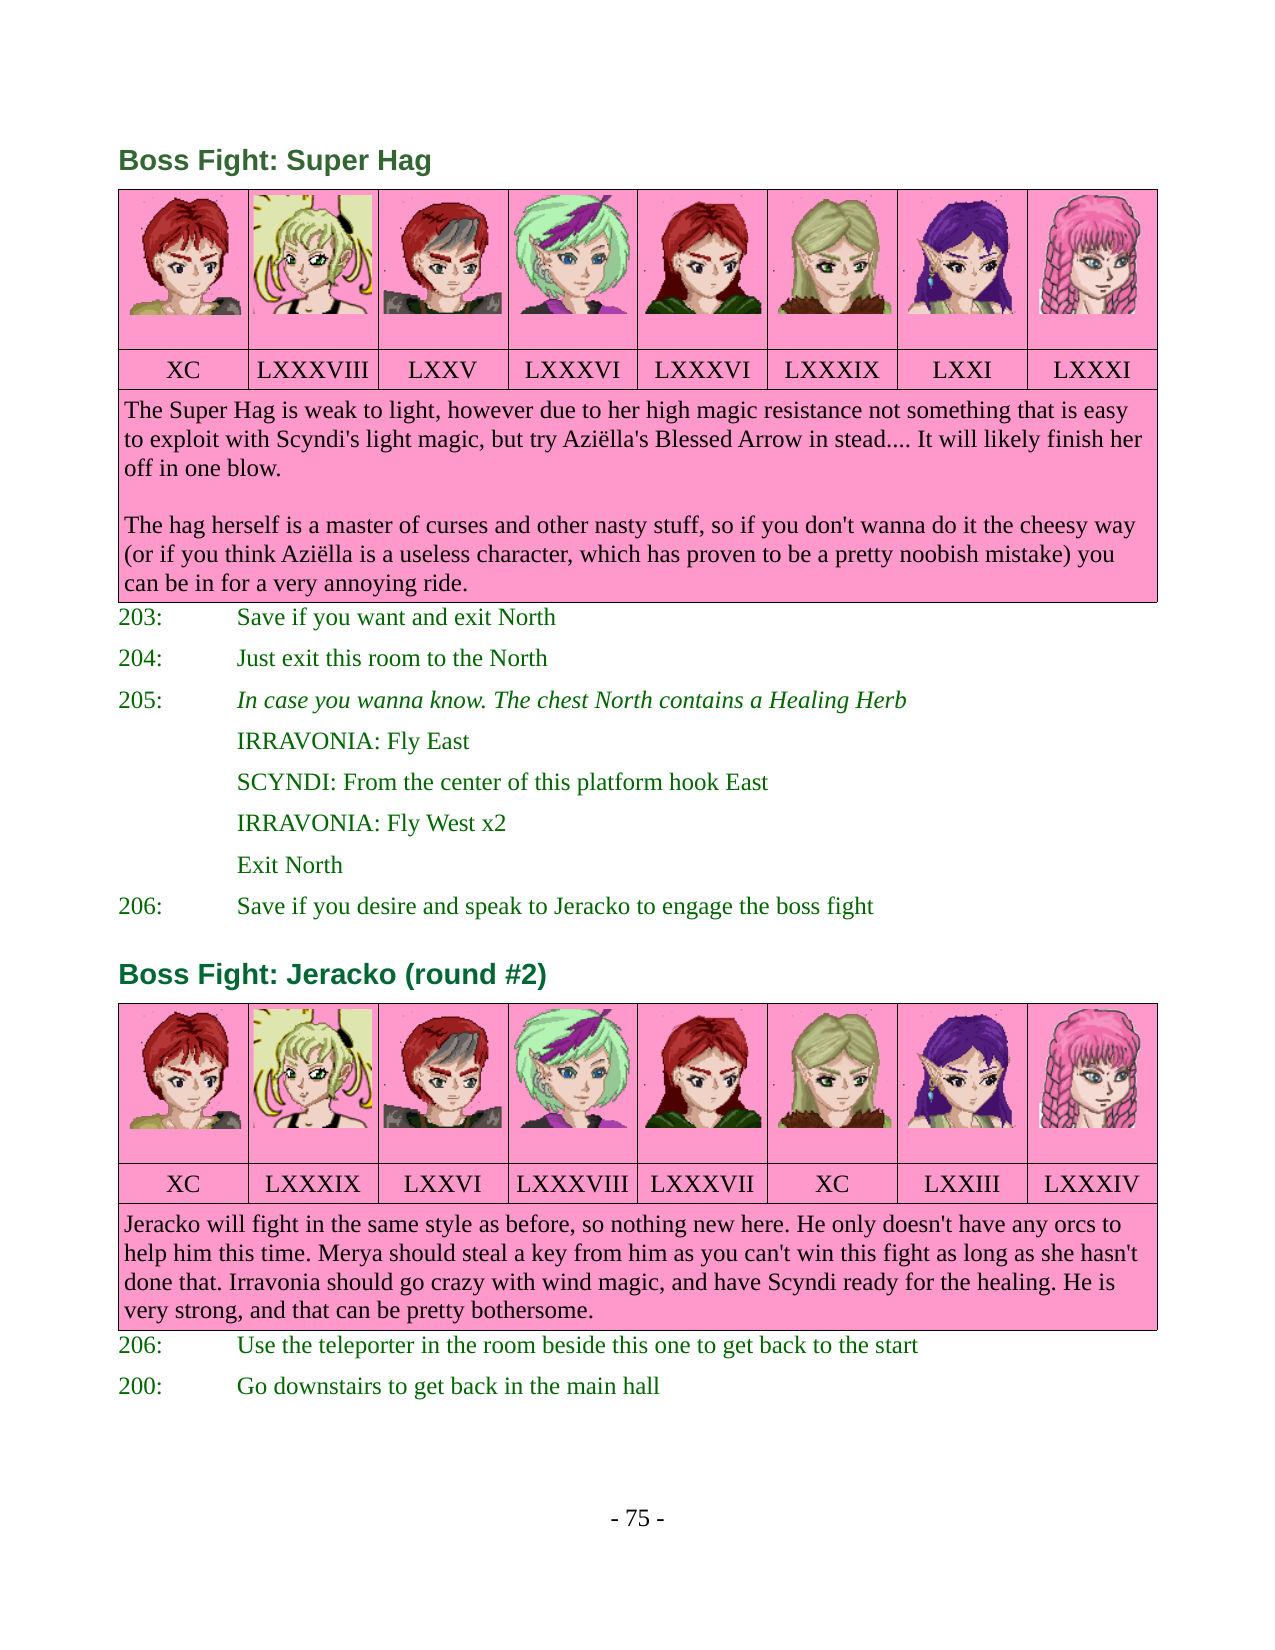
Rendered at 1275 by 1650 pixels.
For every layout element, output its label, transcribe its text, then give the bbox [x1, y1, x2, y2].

table_header [249, 1128, 378, 1163]
table_header [379, 190, 508, 349]
text IRRAVONIA: Fly West x2 [118, 808, 1157, 837]
table_cell LXXI [898, 350, 1027, 389]
table_cell XC [119, 350, 248, 389]
table_header [1028, 1004, 1157, 1163]
picture [253, 1009, 372, 1128]
table_header [119, 1129, 248, 1163]
table_header [249, 1004, 378, 1127]
text 200: Go downstairs to get back in the main hall [118, 1371, 1157, 1400]
table_cell LXXXI [1028, 350, 1157, 389]
text 206: Save if you desire and speak to Jeracko to engage the boss fight [118, 891, 1157, 920]
table_cell LXXXVIII [249, 350, 378, 389]
picture [383, 195, 502, 314]
text 206: Use the teleporter in the room beside this one to get back to the start [118, 1331, 1157, 1359]
text 203: Save if you want and exit North [118, 603, 1157, 631]
table_header [898, 1128, 1027, 1163]
table_header [768, 1004, 897, 1127]
table_header [119, 1004, 248, 1128]
table_header [638, 190, 767, 313]
picture [643, 1009, 762, 1128]
picture [124, 195, 242, 315]
table_header [249, 190, 378, 349]
picture [902, 195, 1022, 314]
picture [124, 1009, 242, 1129]
table_header [768, 190, 897, 349]
table_cell LXXXIV [1028, 1164, 1157, 1203]
table_cell The Super Hag is weak to light, however due to her high magic resistance not something that is easy to exploit with Scyndi's light magic, but try Aziëlla's Blessed Arrow in stead.... It will likely finish her off in one blow. The hag herself is a master of curses and other nasty stuff, so if you don't wanna do it the cheesy way (or if you think Aziëlla is a useless character, which has proven to be a pretty noobish mistake) you can be in for a very annoying ride. [119, 390, 1157, 602]
text 204: Just exit this room to the North [118, 643, 1157, 672]
picture [513, 1009, 632, 1128]
subtitle Boss Fight: Jeracko (round #2) [118, 957, 1157, 991]
table_header [638, 1004, 767, 1127]
table_cell LXXXVI [638, 350, 767, 389]
table_header [379, 1128, 508, 1163]
table_cell LXXXVII [638, 1164, 767, 1203]
table_header [119, 190, 248, 314]
picture [772, 1009, 892, 1128]
table_header [119, 315, 248, 349]
table_header [1028, 314, 1157, 349]
picture [1032, 195, 1152, 314]
table_cell LXXXVIII [509, 1164, 637, 1203]
table_header [898, 190, 1027, 349]
table_cell XC [119, 1164, 248, 1203]
text 205: In case you wanna know. The chest North contains a Healing Herb [118, 685, 1157, 713]
picture [772, 195, 892, 314]
table_cell XC [768, 1164, 897, 1203]
picture [383, 1009, 502, 1128]
table_cell LXXXIX [249, 1164, 378, 1203]
table_header [638, 314, 767, 349]
picture [513, 195, 632, 314]
text Exit North [118, 850, 1157, 878]
table_cell LXXIII [898, 1164, 1027, 1203]
table_cell LXXXIX [768, 350, 897, 389]
table_header [509, 190, 637, 349]
subtitle Boss Fight: Super Hag [118, 143, 1157, 177]
table_cell LXXXVI [509, 350, 637, 389]
table_cell LXXVI [379, 1164, 508, 1203]
text IRRAVONIA: Fly East [118, 726, 1157, 755]
table_cell LXXV [379, 350, 508, 389]
picture [643, 195, 762, 314]
picture [1032, 1009, 1152, 1128]
table_header [509, 1004, 637, 1127]
table_header [379, 1004, 508, 1127]
table_header [768, 1128, 897, 1163]
picture [253, 195, 372, 314]
picture [902, 1009, 1022, 1128]
table_header [509, 1128, 637, 1163]
table_header [898, 1004, 1027, 1127]
table_cell Jeracko will fight in the same style as before, so nothing new here. He only doesn't have any orcs to help him this time. Merya should steal a key from him as you can't win this fight as long as she hasn't done that. Irravonia should go crazy with wind magic, and have Scyndi ready for the healing. He is very strong, and that can be pretty bothersome. [119, 1204, 1157, 1330]
text SCYNDI: From the center of this platform hook East [118, 767, 1157, 796]
table_header [638, 1128, 767, 1163]
table_header [1028, 190, 1157, 313]
